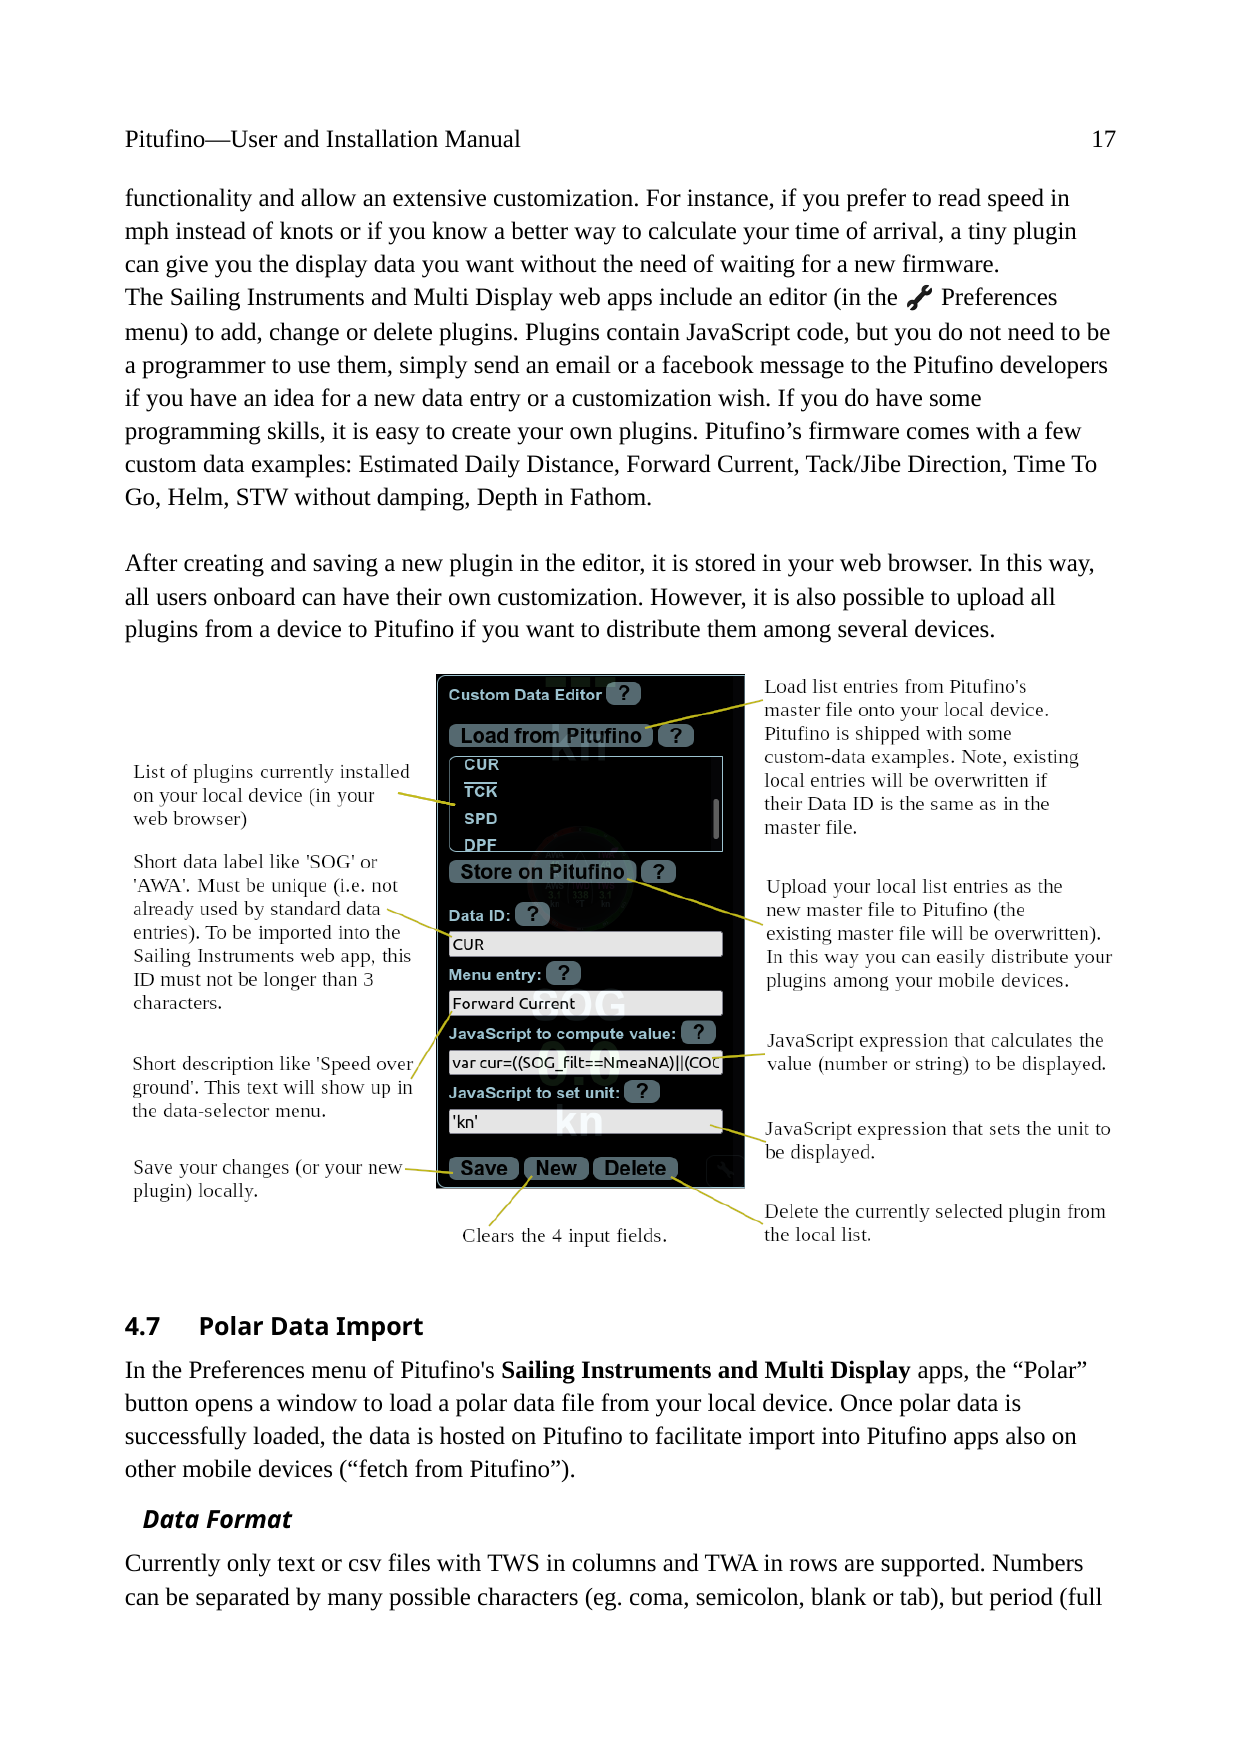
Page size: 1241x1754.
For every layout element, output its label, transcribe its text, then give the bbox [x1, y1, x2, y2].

picture [904, 282, 935, 314]
picture [124, 668, 1117, 1251]
subtitle Data Format [142, 1502, 1116, 1536]
text Currently only text or csv files with TWS in columns and TWA in rows are supported. Numbers can be separated by many possible characters (eg. coma, semicolon, blank or tab), but period (full [124, 1548, 1116, 1610]
subtitle Polar Data Import [124, 1309, 1116, 1343]
text After creating and saving a new plugin in the editor, it is stored in your web browser. In this way, all users onboard can have their own customization. However, it is also possible to upload all plugins from a device to Pitufino if you want to distribute them among several devices. [124, 548, 1116, 643]
text The Sailing Instruments and Multi Display web apps include an editor (in the Preferences menu) to add, change or delete plugins. Plugins contain JavaScript code, but you do not need to be a programmer to use them, simply send an email or a facebook message to the Pitufino developers if you have an idea for a new data entry or a customization wish. If you do have some programming skills, it is easy to create your own plugins. Pitufino’s firmware comes with a few custom data examples: Estimated Daily Distance, Forward Current, Tack/Jibe Direction, Time To Go, Helm, STW without damping, Depth in Fathom. [124, 282, 1116, 511]
text functionality and allow an extensive customization. For instance, if you prefer to read speed in mph instead of knots or if you know a better way to calculate your time of arrival, a tiny plugin can give you the display data you want without the need of waiting for a new firmware. [124, 183, 1116, 278]
text In the Preferences menu of Pitufino's Sailing Instruments and Multi Display apps, the “Polar” button opens a window to load a polar data file from your local device. Once polar data is successfully loaded, the data is hosted on Pitufino to facilitate import into Pitufino apps also on other mobile devices (“fetch from Pitufino”). [124, 1355, 1116, 1483]
